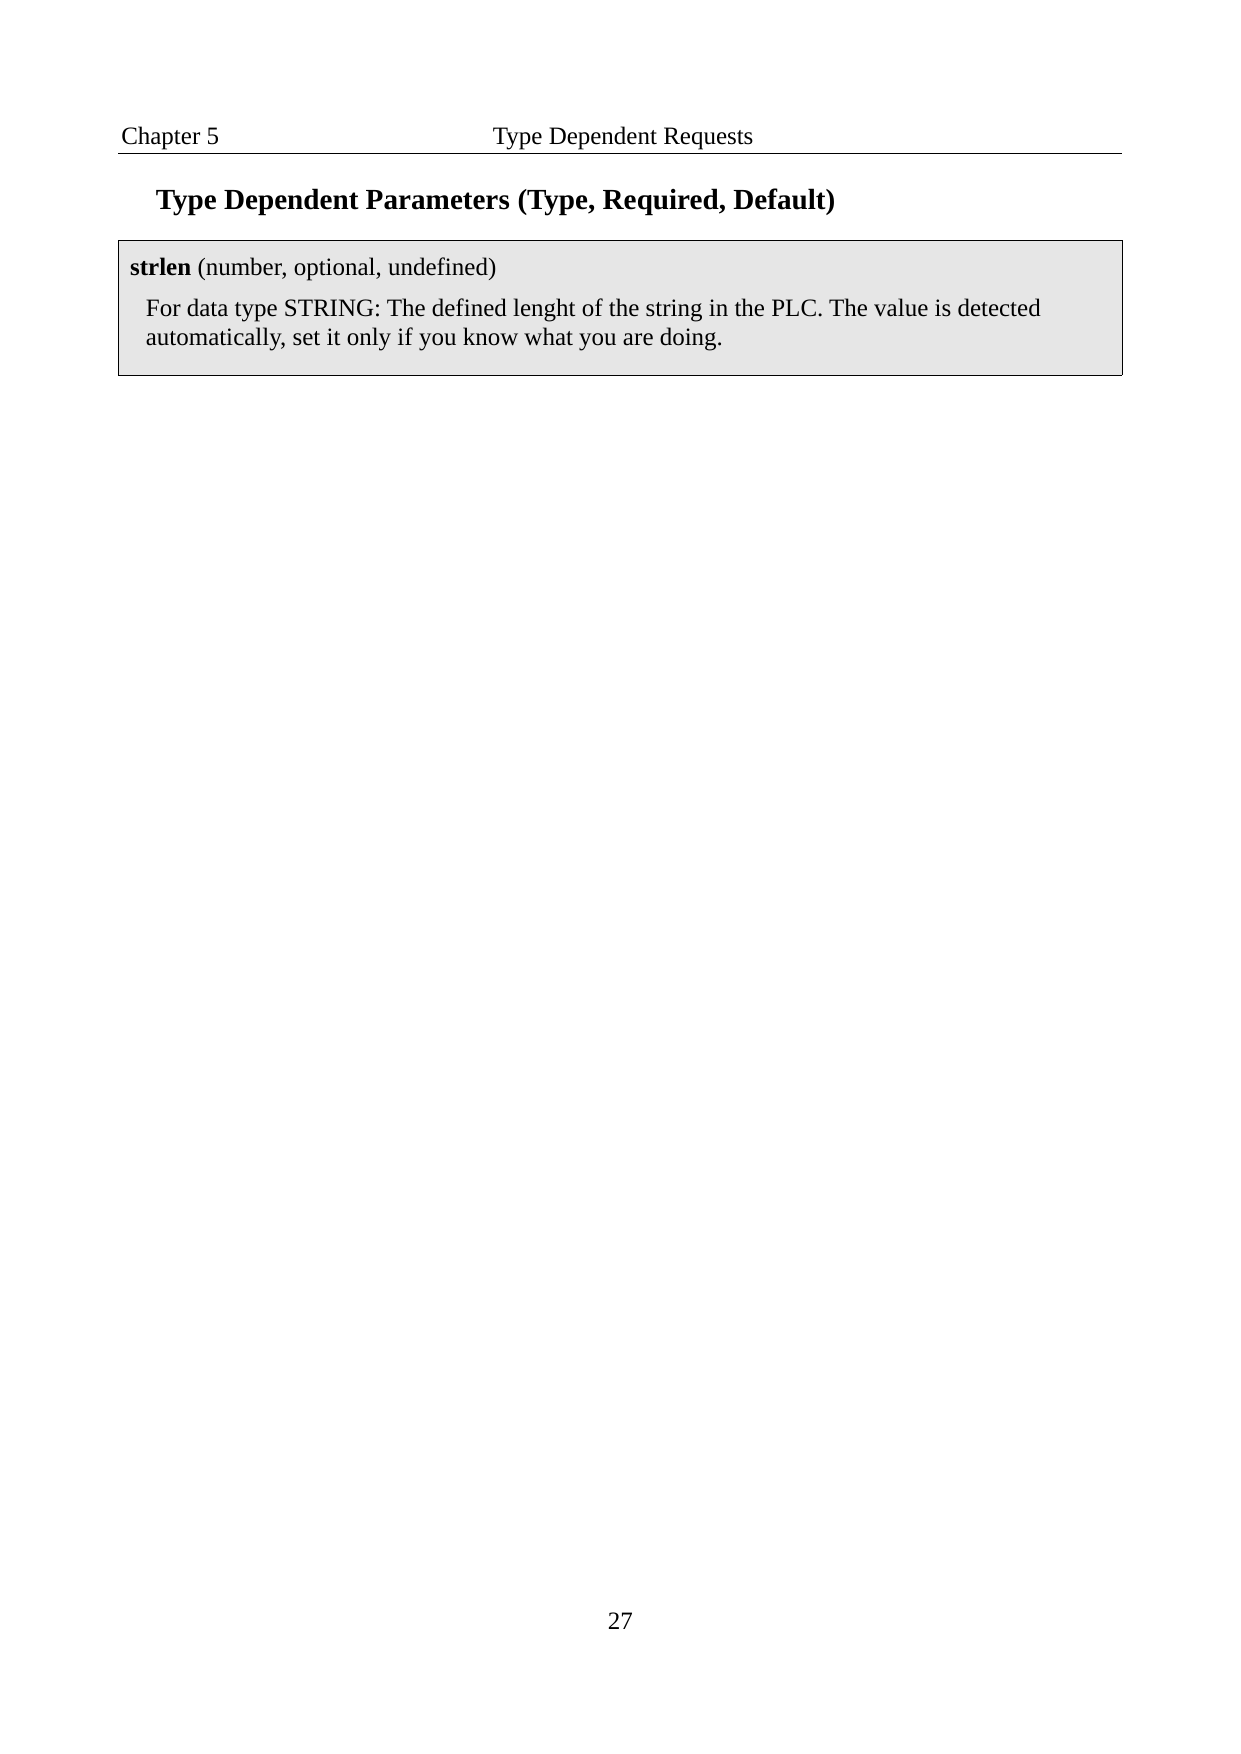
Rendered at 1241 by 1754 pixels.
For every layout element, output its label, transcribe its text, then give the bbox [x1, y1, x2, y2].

subtitle Type Dependent Parameters (Type, Required, Default) [156, 182, 1122, 216]
table_header strlen (number, optional, undefined) For data type STRING: The defined lenght of the string in the PLC. The value is detected automatically, set it only if you know what you are doing. [119, 241, 1122, 375]
